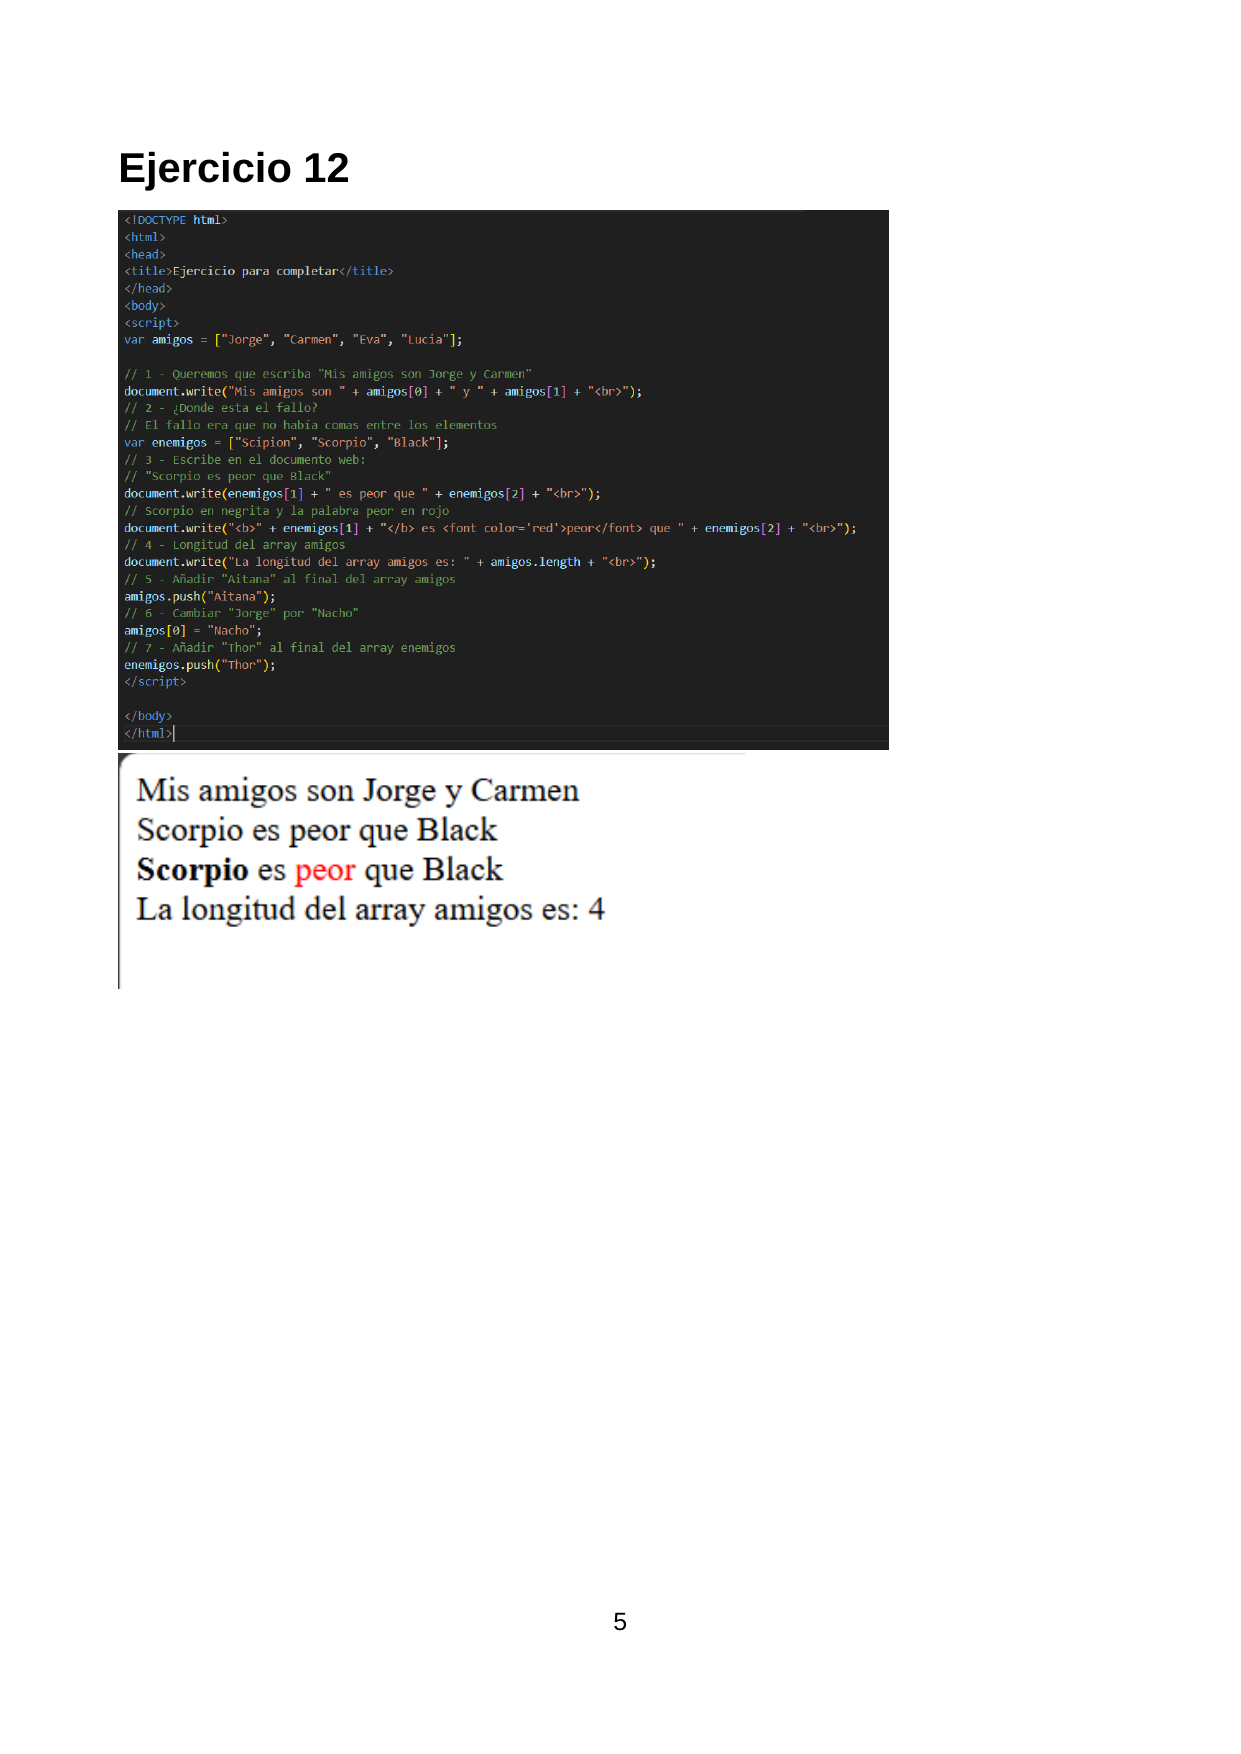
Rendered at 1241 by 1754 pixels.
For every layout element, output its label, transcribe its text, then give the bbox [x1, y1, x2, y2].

subtitle Ejercicio 12 [118, 143, 1122, 191]
picture [118, 753, 746, 989]
picture [118, 210, 889, 750]
